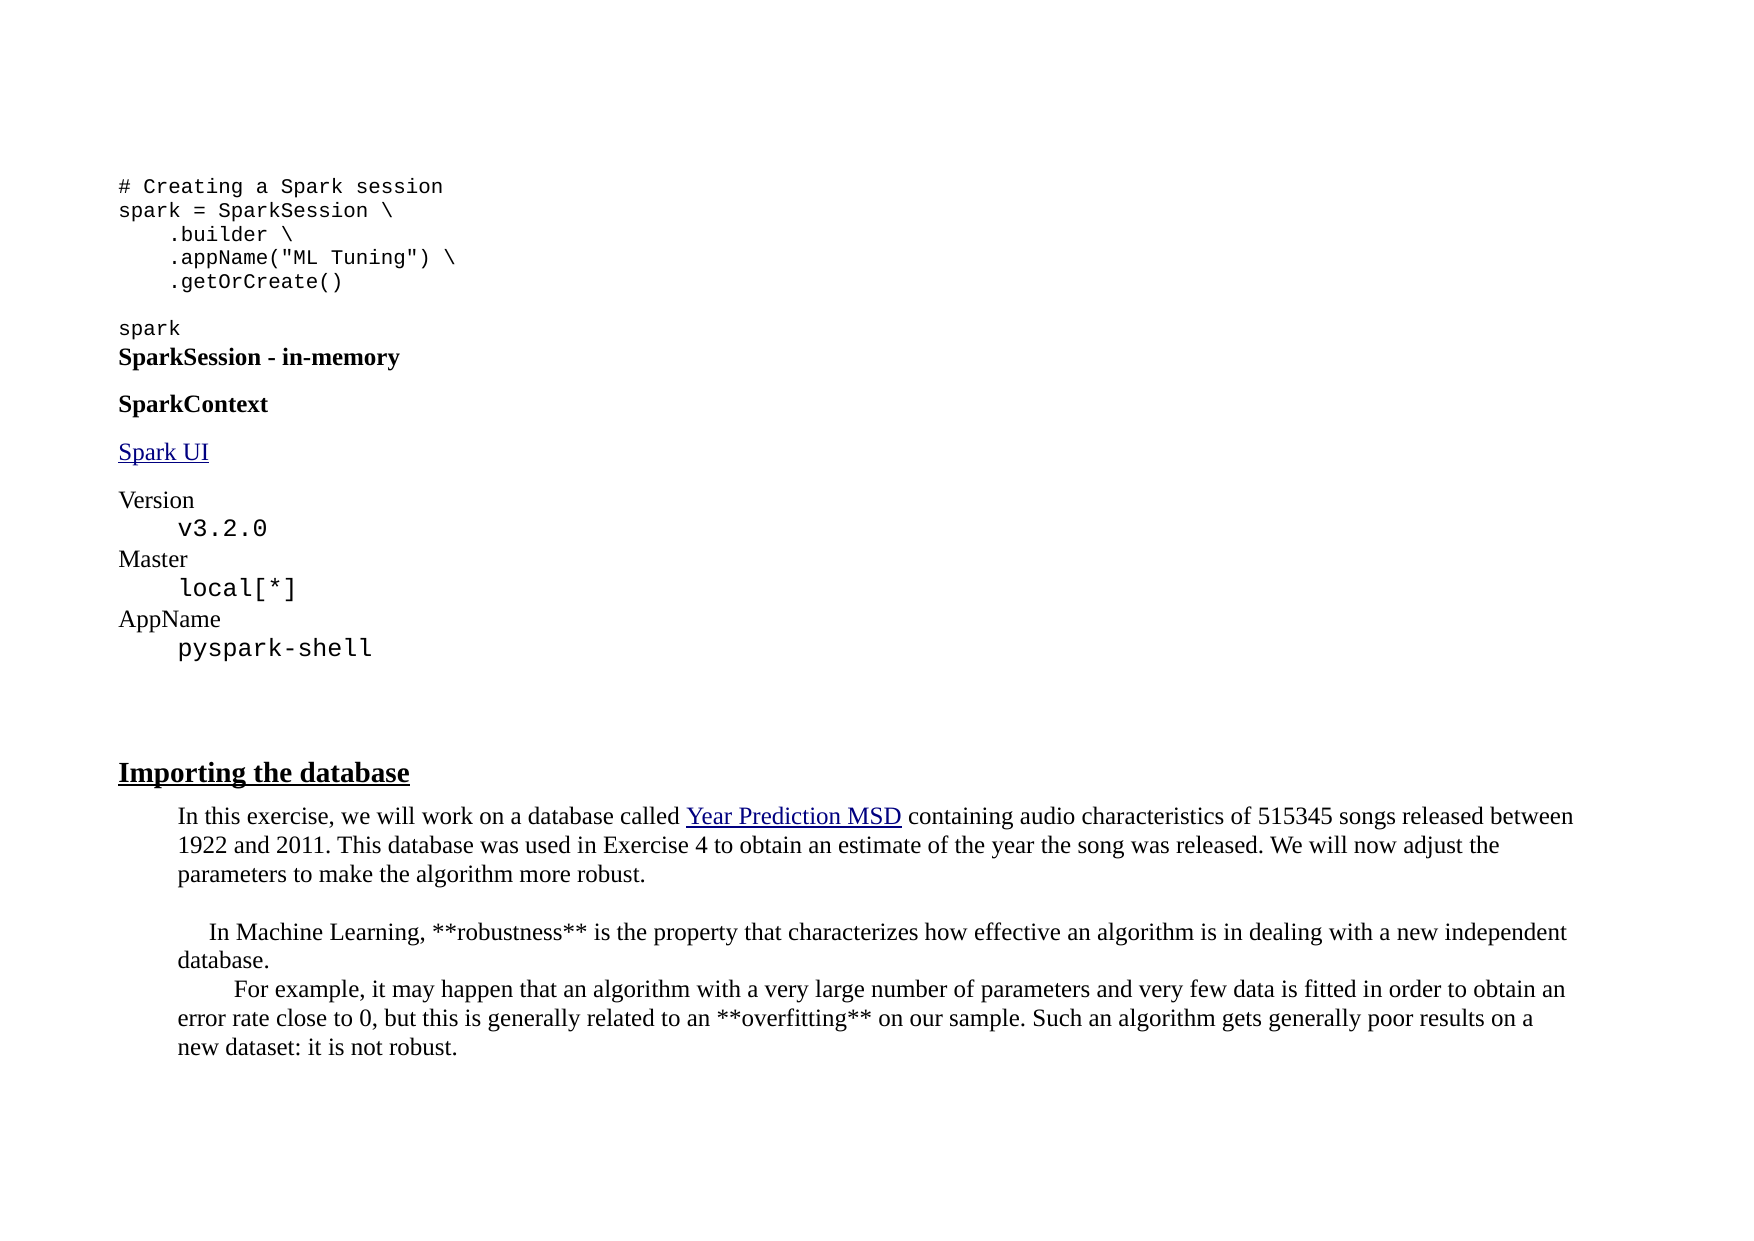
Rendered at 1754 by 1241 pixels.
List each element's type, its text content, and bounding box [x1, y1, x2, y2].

text .appName("ML Tuning") \ [118, 247, 1636, 271]
list v3.2.0 [177, 513, 1636, 544]
subtitle Master [118, 544, 1636, 573]
text SparkContext [118, 389, 1636, 418]
text Spark UI [118, 437, 1636, 466]
text In Machine Learning, **robustness** is the property that characterizes how effective an algorithm is in dealing with a new independent database. For example, it may happen that an algorithm with a very large number of parameters and very few data is fitted in order to obtain an error rate close to 0, but this is generally related to an **overfitting** on our sample. Such an algorithm gets generally poor results on a new dataset: it is not robust. [177, 917, 1577, 1061]
text In this exercise, we will work on a database called Year Prediction MSD containing audio characteristics of 515345 songs released between 1922 and 2011. This database was used in Exercise 4 to obtain an estimate of the year the song was released. We will now adjust the parameters to make the algorithm more robust. [177, 801, 1577, 887]
subtitle Version [118, 485, 1636, 513]
subtitle Importing the database [118, 755, 1636, 789]
text .getOrCreate() [118, 271, 1636, 294]
text .builder \ [118, 224, 1636, 247]
list pyspark-shell [177, 633, 1636, 663]
subtitle AppName [118, 604, 1636, 633]
text # Creating a Spark session [118, 176, 1636, 200]
list local[*] [177, 573, 1636, 604]
text spark = SparkSession \ [118, 200, 1636, 224]
text SparkSession - in-memory [118, 342, 1636, 371]
text spark [118, 318, 1636, 342]
